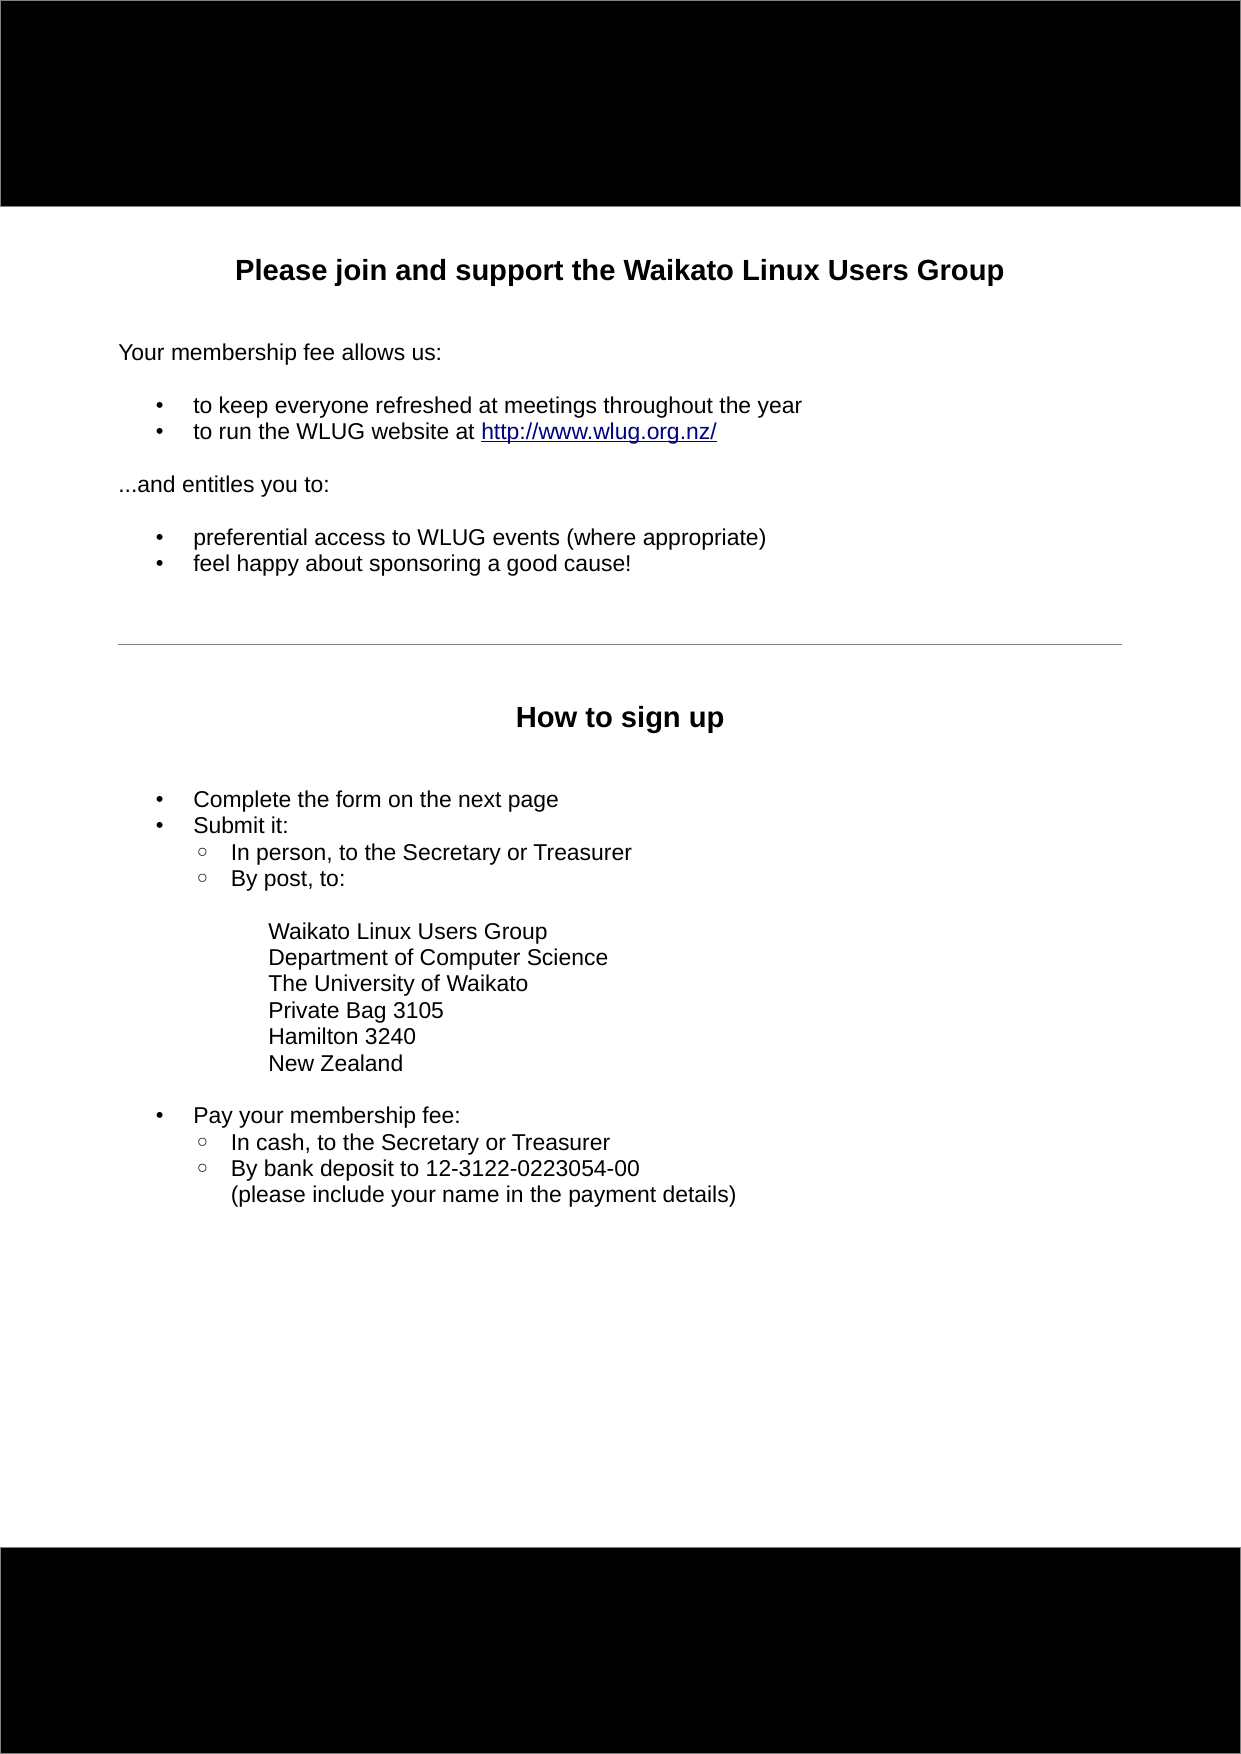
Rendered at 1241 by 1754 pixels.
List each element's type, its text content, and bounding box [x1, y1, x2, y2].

list Complete the form on the next page [156, 786, 1122, 812]
list New Zealand [231, 1049, 1122, 1076]
text How to sign up [118, 700, 1122, 733]
list By post, to: [193, 865, 1122, 891]
list Pay your membership fee: [156, 1102, 1122, 1128]
text Please join and support the Waikato Linux Users Group [118, 253, 1122, 287]
list The University of Waikato [231, 970, 1122, 997]
list Private Bag 3105 [231, 997, 1122, 1023]
list Submit it: [156, 812, 1122, 839]
list By bank deposit to 12-3122-0223054-00 [193, 1155, 1122, 1181]
list to keep everyone refreshed at meetings throughout the year [156, 392, 1122, 418]
list preferential access to WLUG events (where appropriate) [156, 524, 1122, 550]
list In person, to the Secretary or Treasurer [193, 839, 1122, 865]
list In cash, to the Secretary or Treasurer [193, 1128, 1122, 1155]
list to run the WLUG website at http://www.wlug.org.nz/ [156, 418, 1122, 445]
text Your membership fee allows us: [118, 339, 1122, 366]
list feel happy about sponsoring a good cause! [156, 550, 1122, 576]
list Waikato Linux Users Group [231, 918, 1122, 944]
list Department of Computer Science [231, 944, 1122, 970]
list Hamilton 3240 [231, 1023, 1122, 1049]
list (please include your name in the payment details) [193, 1181, 1122, 1208]
text ...and entitles you to: [118, 471, 1122, 497]
